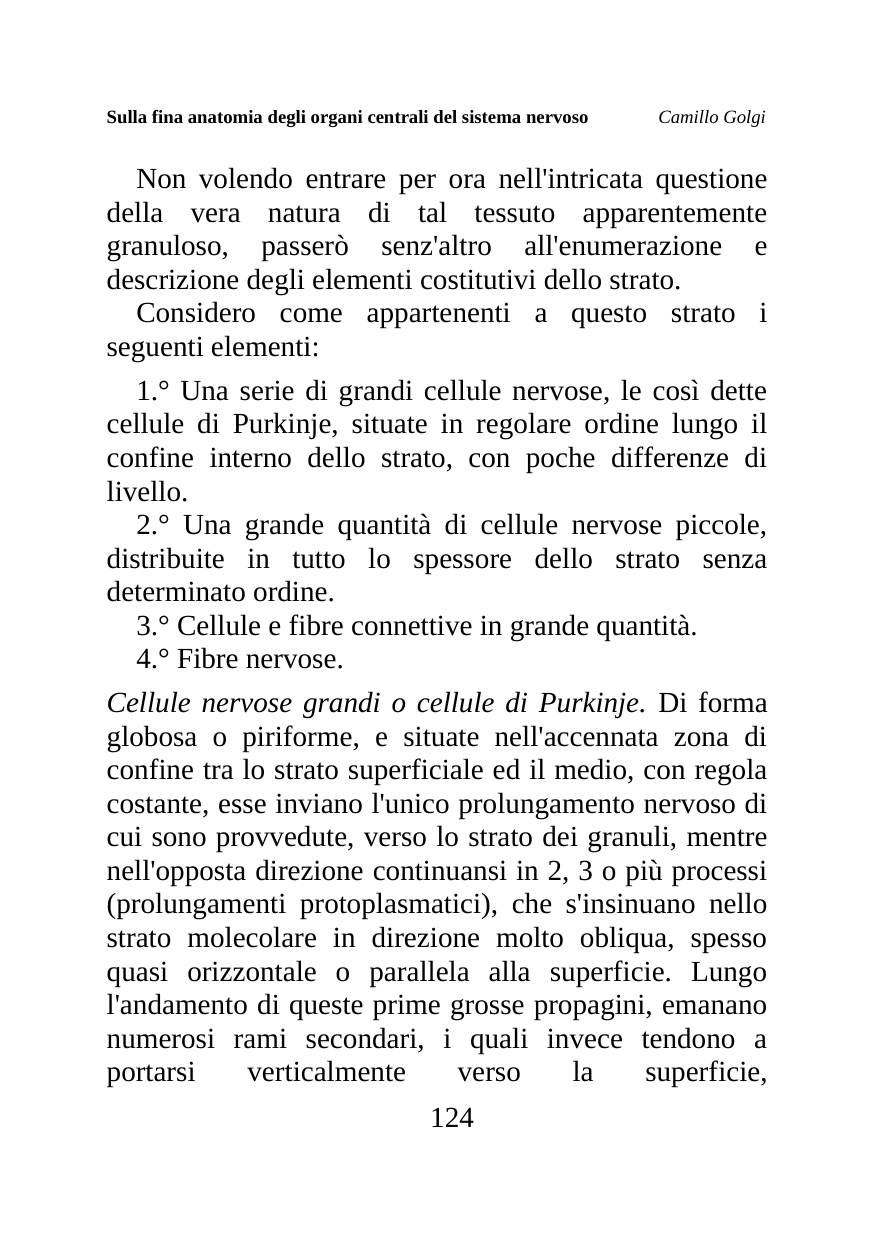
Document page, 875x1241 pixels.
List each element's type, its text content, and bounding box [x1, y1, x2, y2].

text Non volendo entrare per ora nell'intricata questione della vera natura di tal tessuto apparentemente granuloso, passerò senz'altro all'enumerazione e descrizione degli elementi costitutivi dello strato. [106, 161, 768, 296]
text 4.° Fibre nervose. [106, 641, 768, 675]
text 1.° Una serie di grandi cellule nervose, le così dette cellule di Purkinje, situate in regolare ordine lungo il confine interno dello strato, con poche differenze di livello. [106, 373, 768, 507]
text Considero come appartenenti a questo strato i seguenti elementi: [106, 296, 768, 363]
text Cellule nervose grandi o cellule di Purkinje. Di forma globosa o piriforme, e situate nell'accennata zona di confine tra lo strato superficiale ed il medio, con regola costante, esse inviano l'unico prolungamento nervoso di cui sono provvedute, verso lo strato dei granuli, mentre nell'opposta direzione continuansi in 2, 3 o più processi (prolungamenti protoplasmatici), che s'insinuano nello strato molecolare in direzione molto obliqua, spesso quasi orizzontale o parallela alla superficie. Lungo l'andamento di queste prime grosse propagini, emanano numerosi rami secondari, i quali invece tendono a portarsi verticalmente verso la superficie, [106, 685, 768, 1088]
text 2.° Una grande quantità di cellule nervose piccole, distribuite in tutto lo spessore dello strato senza determinato ordine. [106, 507, 768, 608]
text 3.° Cellule e fibre connettive in grande quantità. [106, 608, 768, 641]
